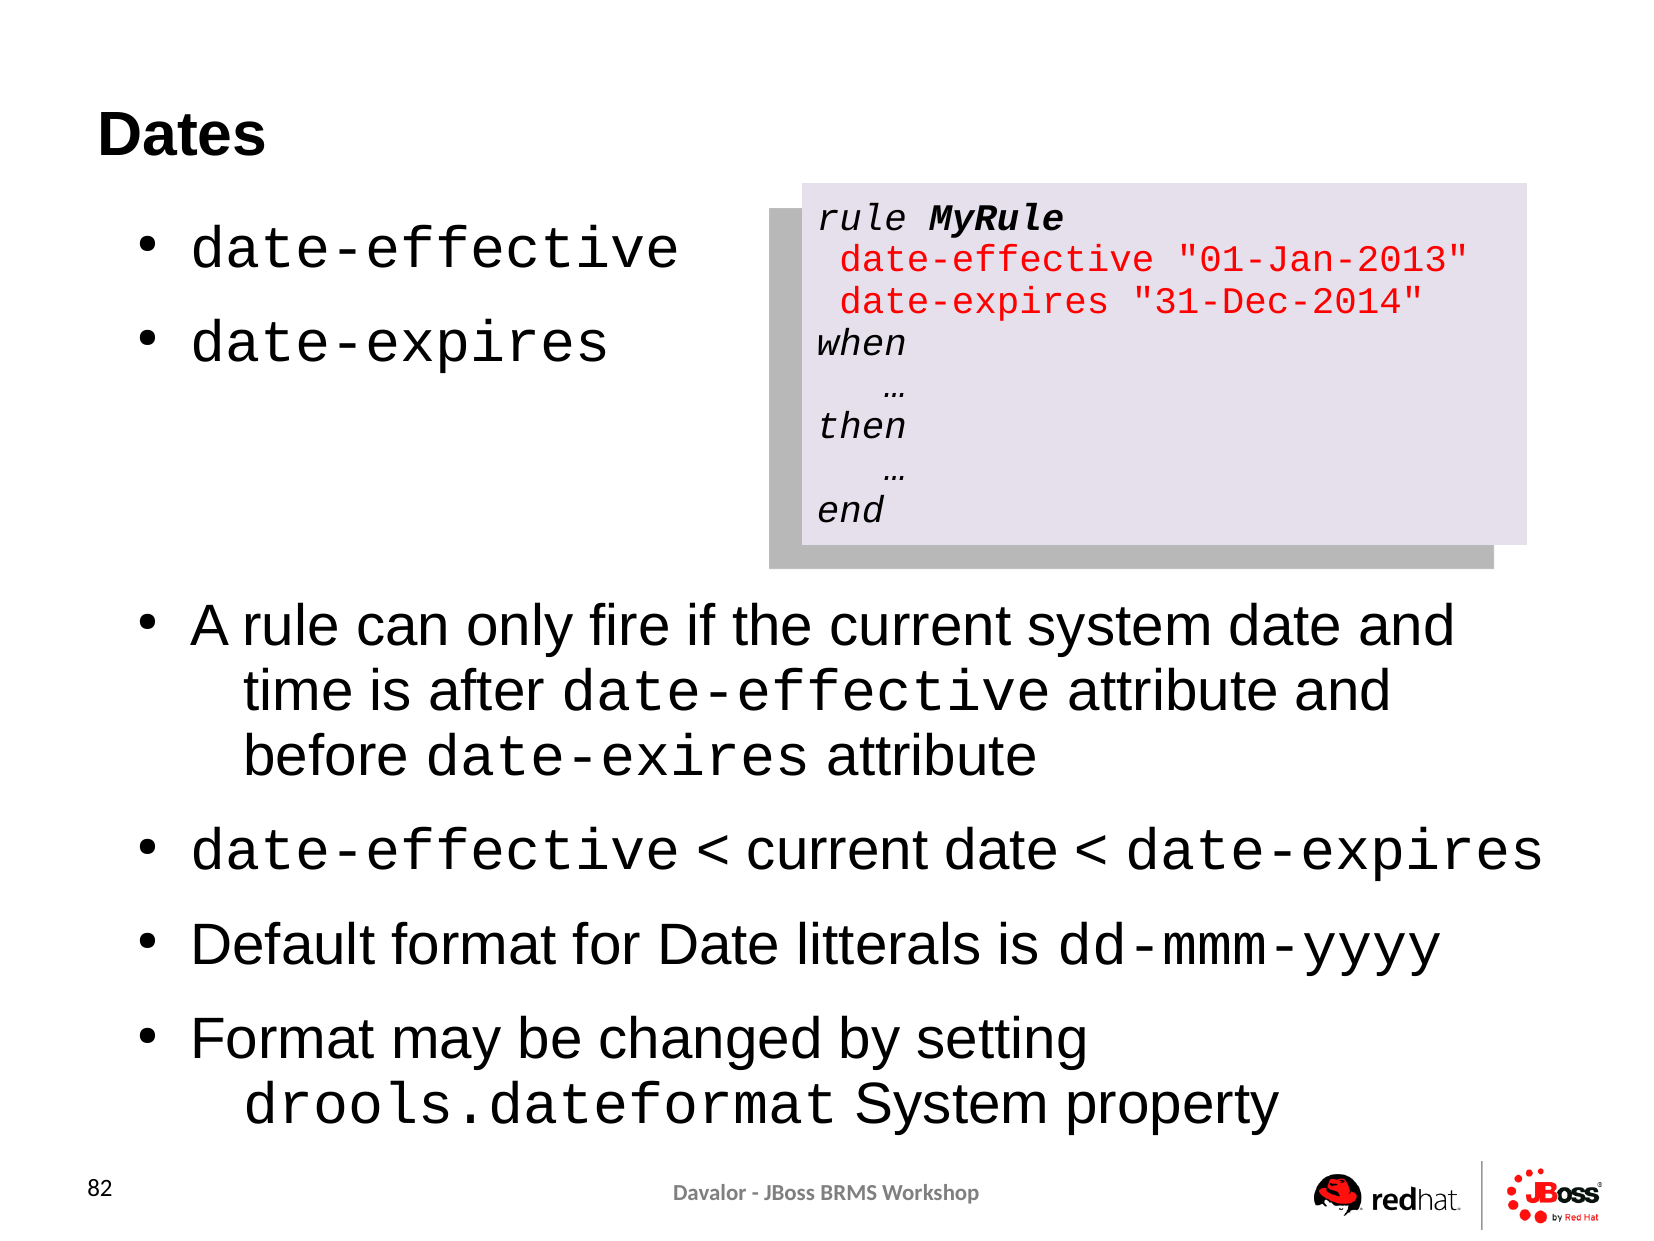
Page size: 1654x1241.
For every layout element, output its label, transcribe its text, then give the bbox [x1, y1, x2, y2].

text_box rule MyRule date-effective "01-Jan-2013" date-expires "31-Dec-2014" when … then … end [802, 183, 1527, 545]
list date-effective date-expires A rule can only fire if the current system date and time is after date-effective attribute and before date-exires attribute date-effective < current date < date-expires Default format for Date litterals is dd-mmm-yyyy Format may be changed by setting drools.dateformat System property [86, 207, 1576, 1108]
title Dates [82, 95, 1571, 226]
picture [1314, 1161, 1602, 1230]
